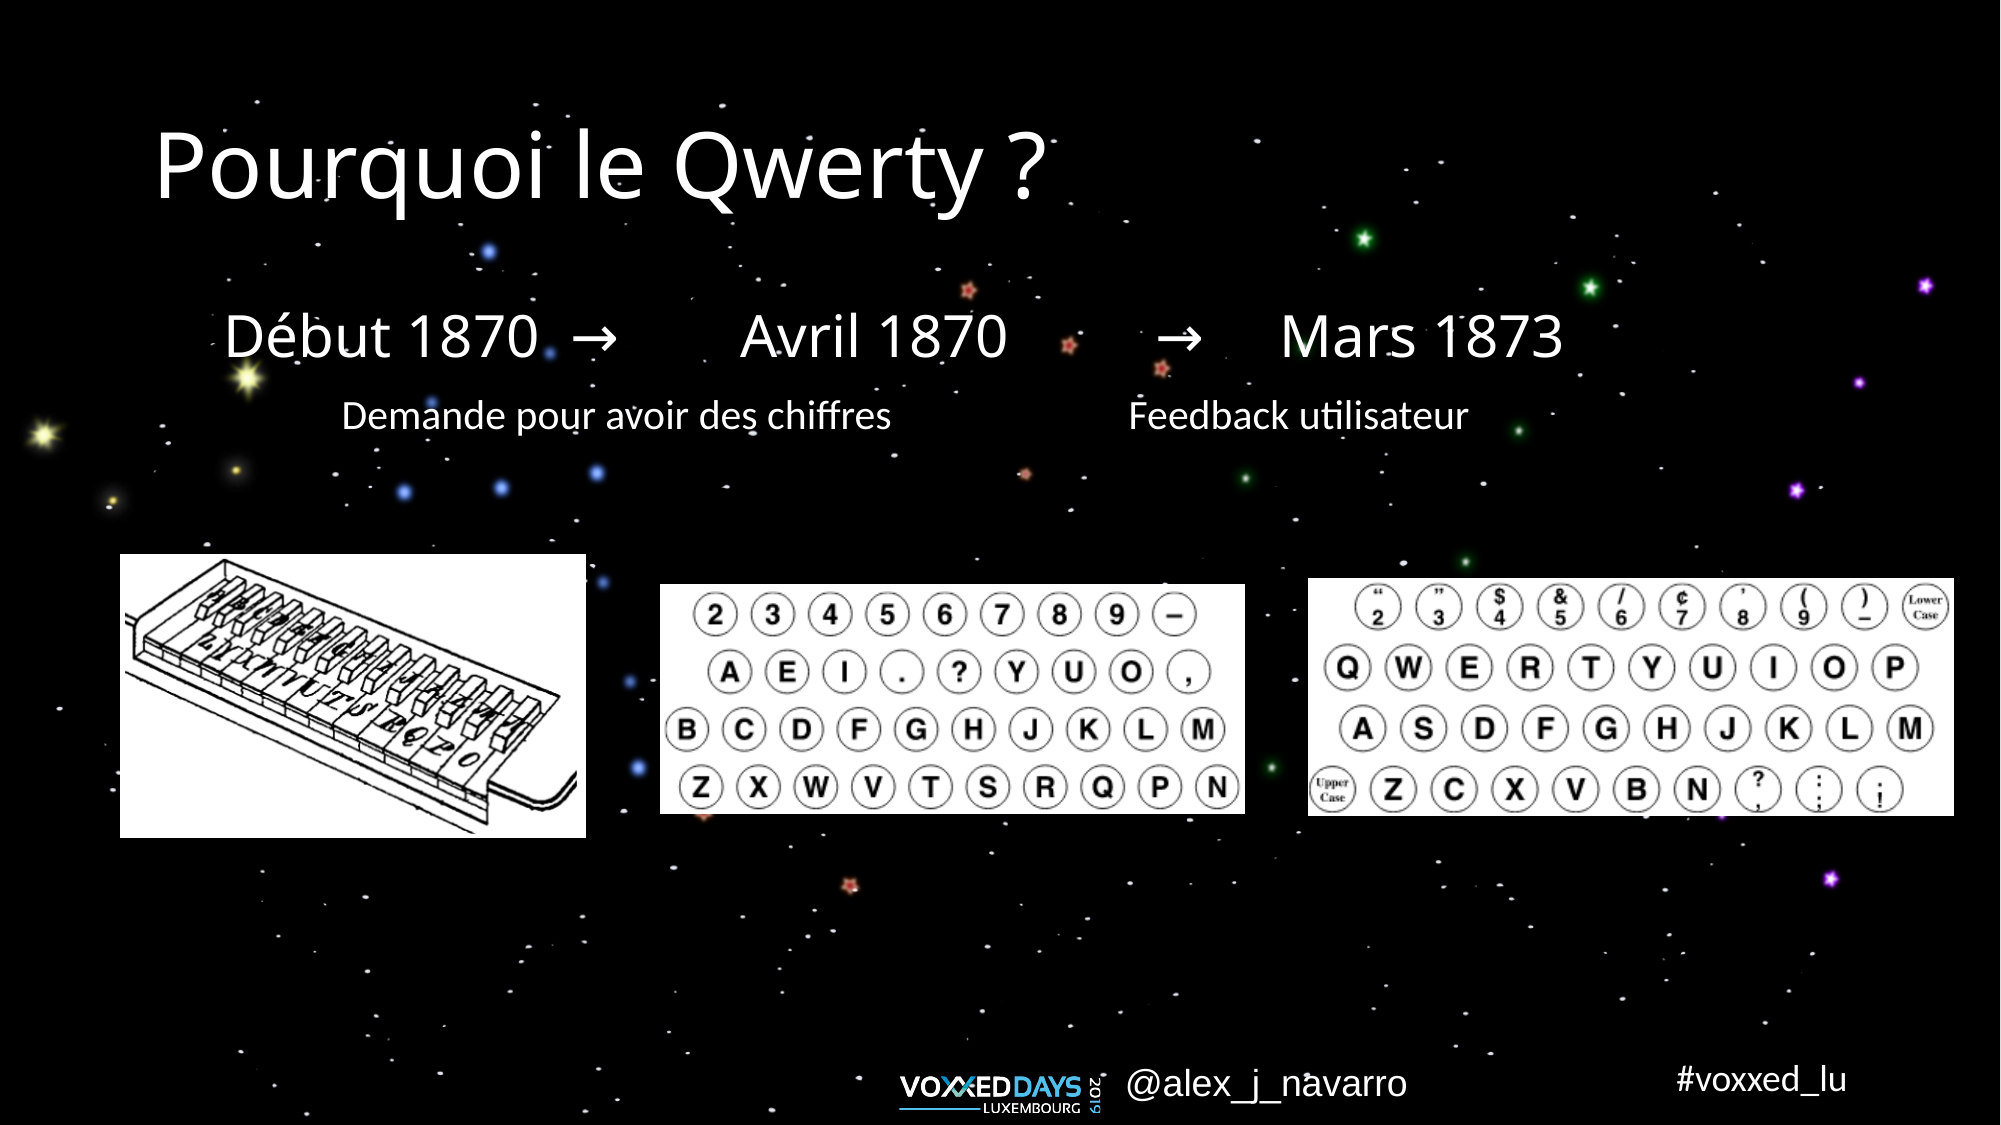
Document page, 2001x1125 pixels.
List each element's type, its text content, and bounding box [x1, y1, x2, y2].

list Début 1870 → Avril 1870 → Mars 1873 Demande pour avoir des chiffres Feedback utilisateur [137, 299, 1863, 1014]
text_box @alex_j_navarro [1110, 1054, 1739, 1125]
title Pourquoi le Qwerty ? [137, 59, 1863, 278]
picture [0, 0, 2001, 1125]
